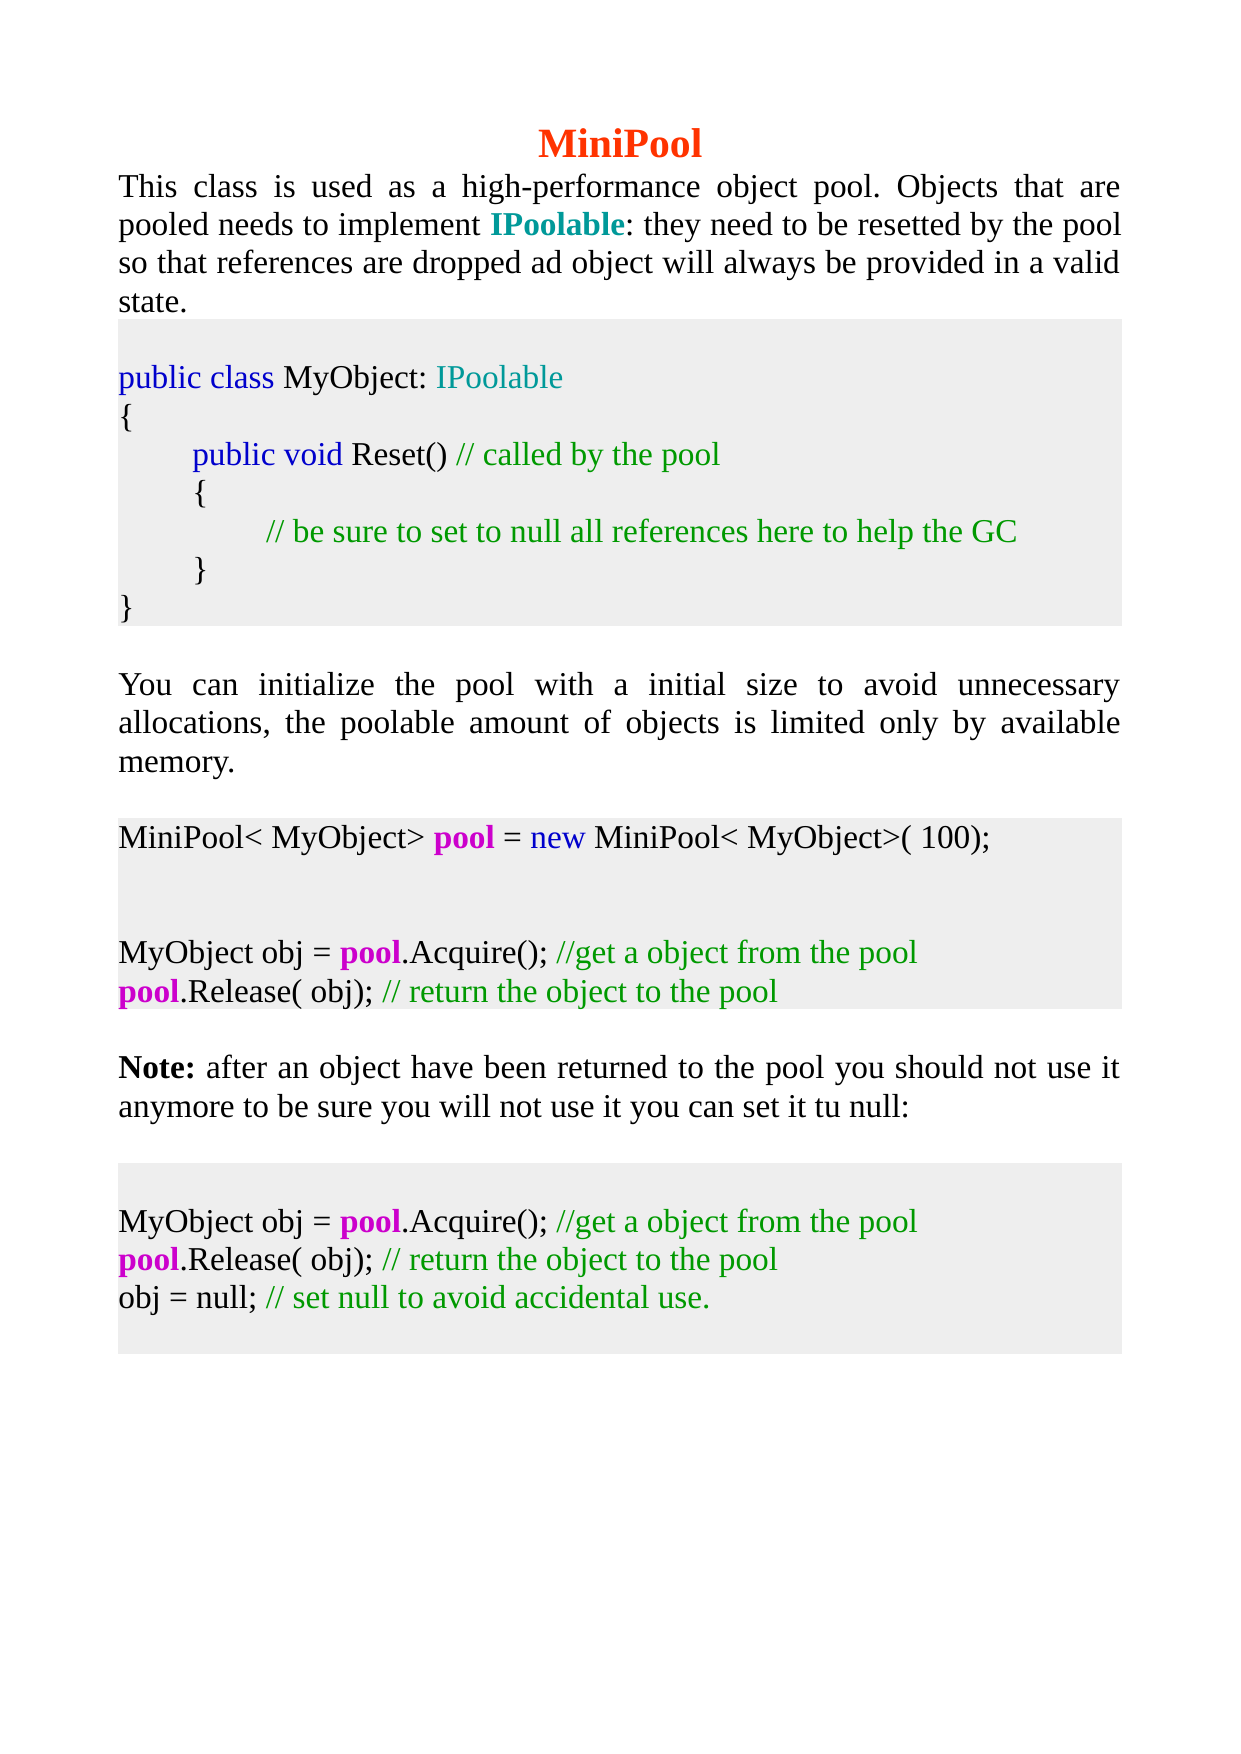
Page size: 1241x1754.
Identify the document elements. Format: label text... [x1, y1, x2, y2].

text obj = null; // set null to avoid accidental use. [118, 1278, 1122, 1316]
text Note: after an object have been returned to the pool you should not use it anymore to be sure you will not use it you can set it tu null: [118, 1048, 1122, 1124]
text pool.Release( obj); // return the object to the pool [118, 971, 1122, 1009]
text { [118, 396, 1122, 434]
text { [118, 473, 1122, 511]
text public void Reset() // called by the pool [118, 434, 1122, 473]
text // be sure to set to null all references here to help the GC [118, 511, 1122, 549]
text } [118, 588, 1122, 626]
text MiniPool< MyObject> pool = new MiniPool< MyObject>( 100); [118, 818, 1122, 856]
text public class MyObject: IPoolable [118, 358, 1122, 396]
text pool.Release( obj); // return the object to the pool [118, 1239, 1122, 1278]
text MiniPool [118, 118, 1122, 166]
text } [118, 549, 1122, 588]
text MyObject obj = pool.Acquire(); //get a object from the pool [118, 933, 1122, 971]
text This class is used as a high-performance object pool. Objects that are pooled needs to implement IPoolable: they need to be resetted by the pool so that references are dropped ad object will always be provided in a valid state. [118, 166, 1122, 319]
text You can initialize the pool with a initial size to avoid unnecessary allocations, the poolable amount of objects is limited only by available memory. [118, 664, 1122, 779]
text MyObject obj = pool.Acquire(); //get a object from the pool [118, 1201, 1122, 1239]
